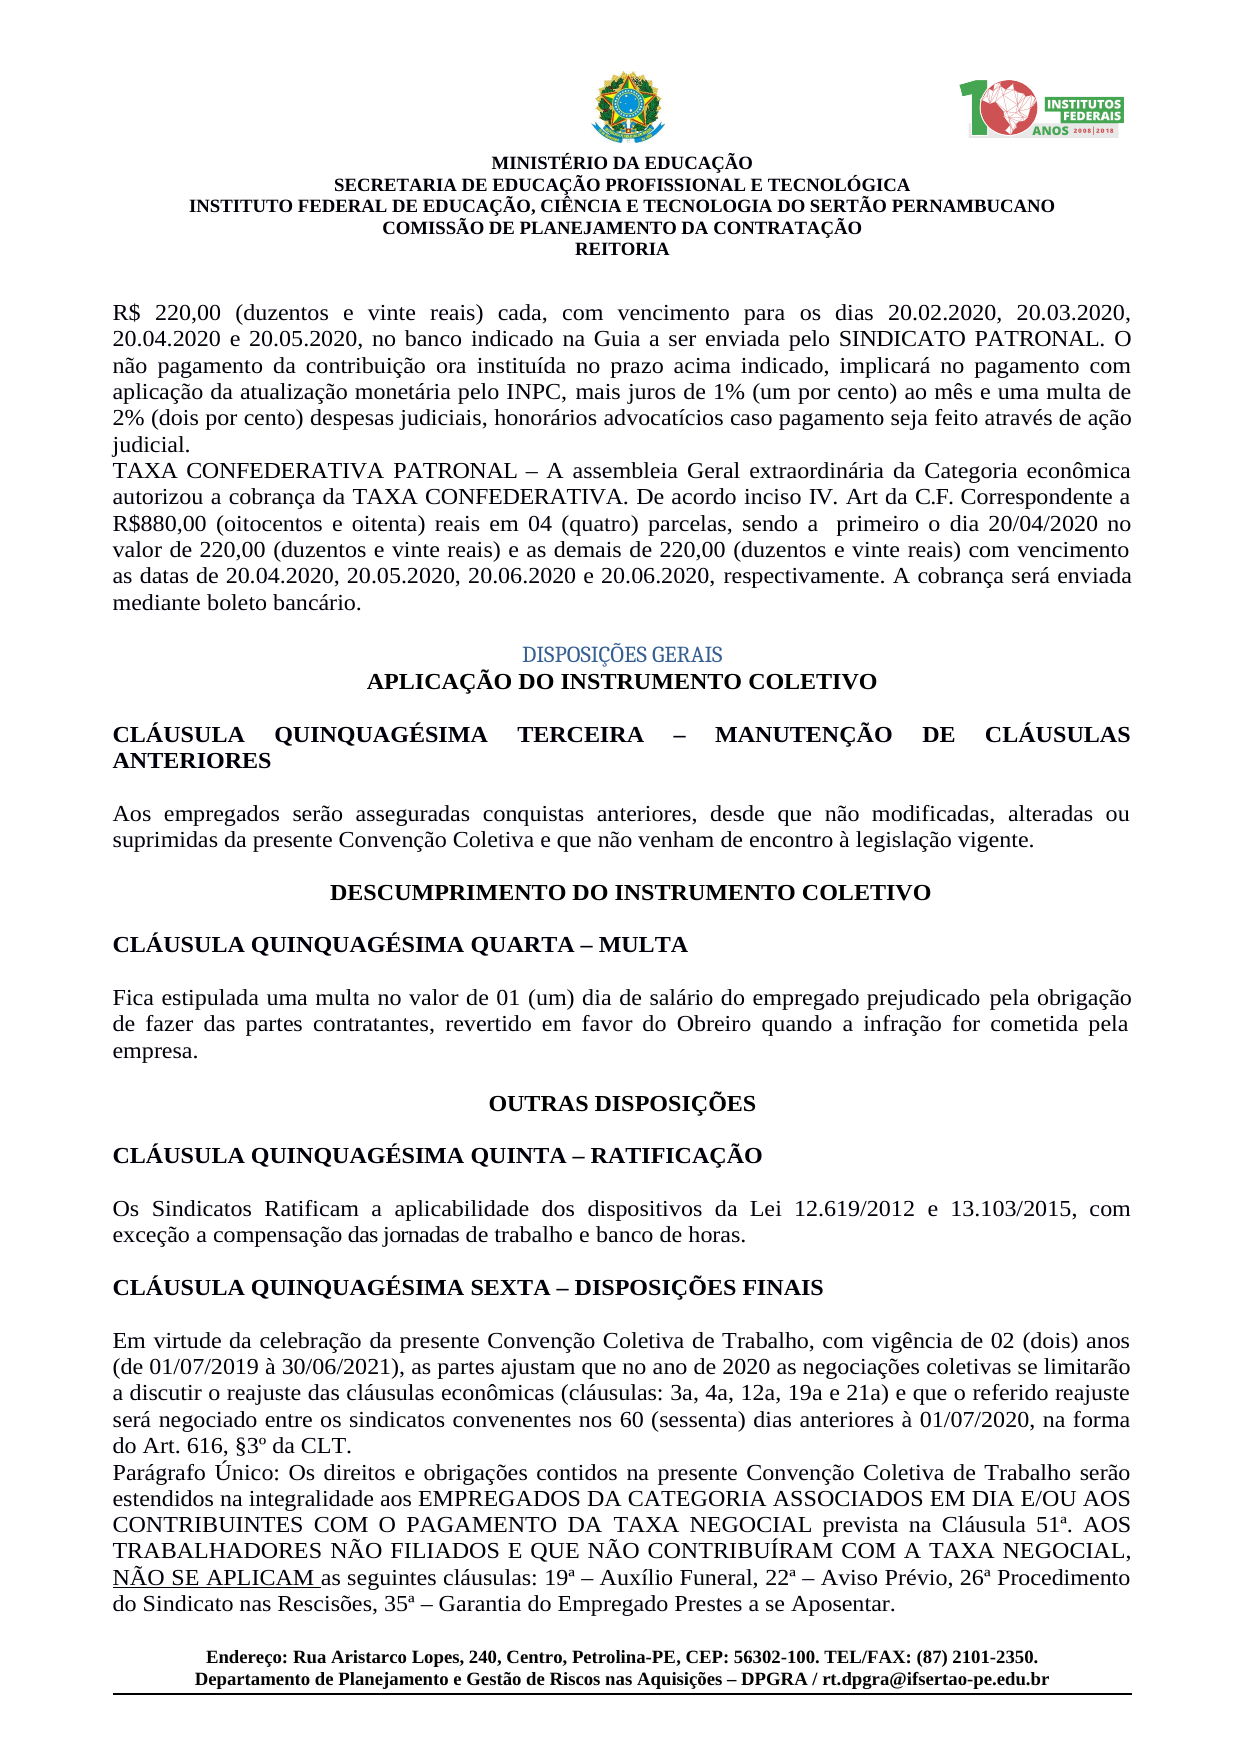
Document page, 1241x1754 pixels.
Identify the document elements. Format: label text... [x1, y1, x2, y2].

text Parágrafo Único: Os direitos e obrigações contidos na presente Convenção Coletiva de Trabalho serão estendidos na integralidade aos EMPREGADOS DA CATEGORIA ASSOCIADOS EM DIA E/OU AOS CONTRIBUINTES COM O PAGAMENTO DA TAXA NEGOCIAL prevista na Cláusula 51ª. AOS TRABALHADORES NÃO FILIADOS E QUE NÃO CONTRIBUÍRAM COM A TAXA NEGOCIAL, NÃO SE APLICAM as seguintes cláusulas: 19ª – Auxílio Funeral, 22ª – Aviso Prévio, 26ª Procedimento do Sindicato nas Rescisões, 35ª – Garantia do Empregado Prestes a se Aposentar. [112, 1458, 1132, 1617]
text CLÁUSULA QUINQUAGÉSIMA SEXTA – DISPOSIÇÕES FINAIS [112, 1274, 1132, 1300]
subtitle APLICAÇÃO DO INSTRUMENTO COLETIVO [112, 668, 1132, 694]
text Aos empregados serão asseguradas conquistas anteriores, desde que não modificadas, alteradas ou suprimidas da presente Convenção Coletiva e que não venham de encontro à legislação vigente. [112, 800, 1132, 852]
text R$ 220,00 (duzentos e vinte reais) cada, com vencimento para os dias 20.02.2020, 20.03.2020, 20.04.2020 e 20.05.2020, no banco indicado na Guia a ser enviada pelo SINDICATO PATRONAL. O não pagamento da contribuição ora instituída no prazo acima indicado, implicará no pagamento com aplicação da atualização monetária pelo INPC, mais juros de 1% (um por cento) ao mês e uma multa de 2% (dois por cento) despesas judiciais, honorários advocatícios caso pagamento seja feito através de ação judicial. [112, 299, 1132, 457]
subtitle DESCUMPRIMENTO DO INSTRUMENTO COLETIVO [130, 879, 1132, 905]
text CLÁUSULA QUINQUAGÉSIMA QUINTA – RATIFICAÇÃO [112, 1142, 1132, 1169]
text Fica estipulada uma multa no valor de 01 (um) dia de salário do empregado prejudicado pela obrigação de fazer das partes contratantes, revertido em favor do Obreiro quando a infração for cometida pela empresa. [112, 984, 1132, 1063]
subtitle OUTRAS DISPOSIÇÕES [112, 1089, 1132, 1116]
text CLÁUSULA QUINQUAGÉSIMA QUARTA – MULTA [112, 931, 1132, 958]
subtitle DISPOSIÇÕES GERAIS [112, 642, 1132, 668]
text TAXA CONFEDERATIVA PATRONAL – A assembleia Geral extraordinária da Categoria econômica autorizou a cobrança da TAXA CONFEDERATIVA. De acordo inciso IV. Art da C.F. Correspondente a R$880,00 (oitocentos e oitenta) reais em 04 (quatro) parcelas, sendo a primeiro o dia 20/04/2020 no valor de 220,00 (duzentos e vinte reais) e as demais de 220,00 (duzentos e vinte reais) com vencimento as datas de 20.04.2020, 20.05.2020, 20.06.2020 e 20.06.2020, respectivamente. A cobrança será enviada mediante boleto bancário. [112, 457, 1132, 615]
text Em virtude da celebração da presente Convenção Coletiva de Trabalho, com vigência de 02 (dois) anos (de 01/07/2019 à 30/06/2021), as partes ajustam que no ano de 2020 as negociações coletivas se limitarão a discutir o reajuste das cláusulas econômicas (cláusulas: 3a, 4a, 12a, 19a e 21a) e que o referido reajuste será negociado entre os sindicatos convenentes nos 60 (sessenta) dias anteriores à 01/07/2020, na forma do Art. 616, §3º da CLT. [112, 1327, 1132, 1458]
text CLÁUSULA QUINQUAGÉSIMA TERCEIRA – MANUTENÇÃO DE CLÁUSULAS ANTERIORES [112, 721, 1132, 773]
picture [959, 80, 1124, 138]
text Os Sindicatos Ratificam a aplicabilidade dos dispositivos da Lei 12.619/2012 e 13.103/2015, com exceção a compensação das jornadas de trabalho e banco de horas. [112, 1195, 1132, 1248]
picture [590, 70, 665, 144]
